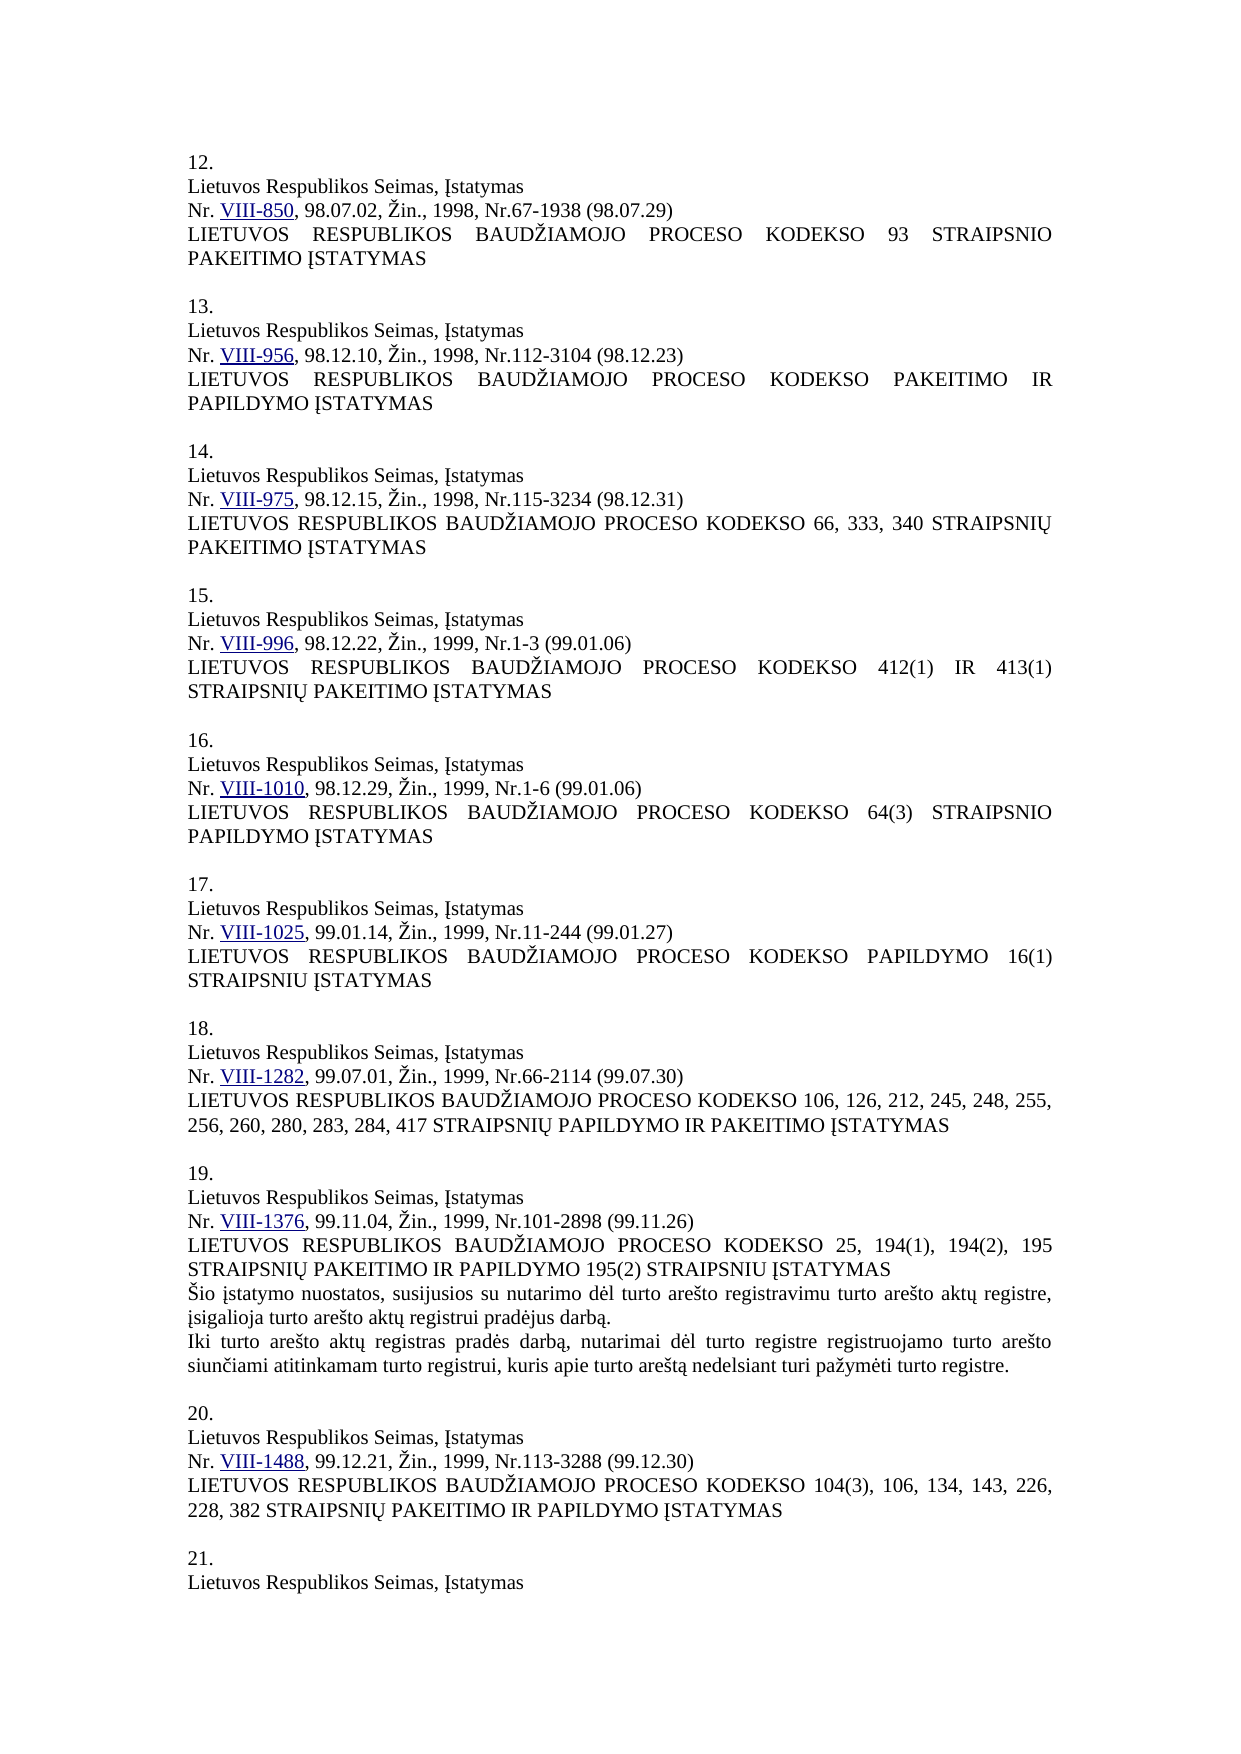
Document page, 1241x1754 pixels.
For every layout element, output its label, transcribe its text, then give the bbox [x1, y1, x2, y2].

text 17. [187, 872, 1053, 896]
text Nr. VIII-996, 98.12.22, Žin., 1999, Nr.1-3 (99.01.06) [187, 631, 1053, 655]
text 20. [187, 1401, 1053, 1425]
text LIETUVOS RESPUBLIKOS BAUDŽIAMOJO PROCESO KODEKSO 104(3), 106, 134, 143, 226, 228, 382 STRAIPSNIŲ PAKEITIMO IR PAPILDYMO ĮSTATYMAS [187, 1473, 1053, 1522]
text Nr. VIII-850, 98.07.02, Žin., 1998, Nr.67-1938 (98.07.29) [187, 198, 1053, 222]
text 19. [187, 1161, 1053, 1185]
text 15. [187, 583, 1053, 607]
text Lietuvos Respublikos Seimas, Įstatymas [187, 752, 1053, 776]
text LIETUVOS RESPUBLIKOS BAUDŽIAMOJO PROCESO KODEKSO 106, 126, 212, 245, 248, 255, 256, 260, 280, 283, 284, 417 STRAIPSNIŲ PAPILDYMO IR PAKEITIMO ĮSTATYMAS [187, 1088, 1053, 1137]
text Lietuvos Respublikos Seimas, Įstatymas [187, 318, 1053, 342]
text Nr. VIII-975, 98.12.15, Žin., 1998, Nr.115-3234 (98.12.31) [187, 487, 1053, 511]
text Nr. VIII-1488, 99.12.21, Žin., 1999, Nr.113-3288 (99.12.30) [187, 1449, 1053, 1473]
text 12. [187, 150, 1053, 174]
text Nr. VIII-1376, 99.11.04, Žin., 1999, Nr.101-2898 (99.11.26) [187, 1209, 1053, 1233]
text Lietuvos Respublikos Seimas, Įstatymas [187, 1040, 1053, 1064]
text LIETUVOS RESPUBLIKOS BAUDŽIAMOJO PROCESO KODEKSO 412(1) IR 413(1) STRAIPSNIŲ PAKEITIMO ĮSTATYMAS [187, 655, 1053, 703]
text Šio įstatymo nuostatos, susijusios su nutarimo dėl turto arešto registravimu turto arešto aktų registre, įsigalioja turto arešto aktų registrui pradėjus darbą. [187, 1281, 1053, 1329]
text LIETUVOS RESPUBLIKOS BAUDŽIAMOJO PROCESO KODEKSO 93 STRAIPSNIO PAKEITIMO ĮSTATYMAS [187, 222, 1053, 270]
text Lietuvos Respublikos Seimas, Įstatymas [187, 607, 1053, 631]
text Lietuvos Respublikos Seimas, Įstatymas [187, 174, 1053, 198]
text Lietuvos Respublikos Seimas, Įstatymas [187, 463, 1053, 487]
text 21. [187, 1546, 1053, 1570]
text 14. [187, 439, 1053, 463]
text LIETUVOS RESPUBLIKOS BAUDŽIAMOJO PROCESO KODEKSO 66, 333, 340 STRAIPSNIŲ PAKEITIMO ĮSTATYMAS [187, 511, 1053, 559]
text Iki turto arešto aktų registras pradės darbą, nutarimai dėl turto registre registruojamo turto arešto siunčiami atitinkamam turto registrui, kuris apie turto areštą nedelsiant turi pažymėti turto registre. [187, 1329, 1053, 1377]
text 13. [187, 294, 1053, 318]
text Nr. VIII-1282, 99.07.01, Žin., 1999, Nr.66-2114 (99.07.30) [187, 1064, 1053, 1088]
text 18. [187, 1016, 1053, 1040]
text Lietuvos Respublikos Seimas, Įstatymas [187, 1185, 1053, 1209]
text Nr. VIII-1025, 99.01.14, Žin., 1999, Nr.11-244 (99.01.27) [187, 920, 1053, 944]
text Nr. VIII-1010, 98.12.29, Žin., 1999, Nr.1-6 (99.01.06) [187, 776, 1053, 800]
text Lietuvos Respublikos Seimas, Įstatymas [187, 1425, 1053, 1449]
text Nr. VIII-956, 98.12.10, Žin., 1998, Nr.112-3104 (98.12.23) [187, 342, 1053, 367]
text LIETUVOS RESPUBLIKOS BAUDŽIAMOJO PROCESO KODEKSO 25, 194(1), 194(2), 195 STRAIPSNIŲ PAKEITIMO IR PAPILDYMO 195(2) STRAIPSNIU ĮSTATYMAS [187, 1233, 1053, 1281]
text LIETUVOS RESPUBLIKOS BAUDŽIAMOJO PROCESO KODEKSO PAPILDYMO 16(1) STRAIPSNIU ĮSTATYMAS [187, 944, 1053, 992]
text LIETUVOS RESPUBLIKOS BAUDŽIAMOJO PROCESO KODEKSO PAKEITIMO IR PAPILDYMO ĮSTATYMAS [187, 367, 1053, 415]
text Lietuvos Respublikos Seimas, Įstatymas [187, 896, 1053, 920]
text 16. [187, 727, 1053, 752]
text Lietuvos Respublikos Seimas, Įstatymas [187, 1570, 1053, 1594]
text LIETUVOS RESPUBLIKOS BAUDŽIAMOJO PROCESO KODEKSO 64(3) STRAIPSNIO PAPILDYMO ĮSTATYMAS [187, 800, 1053, 848]
